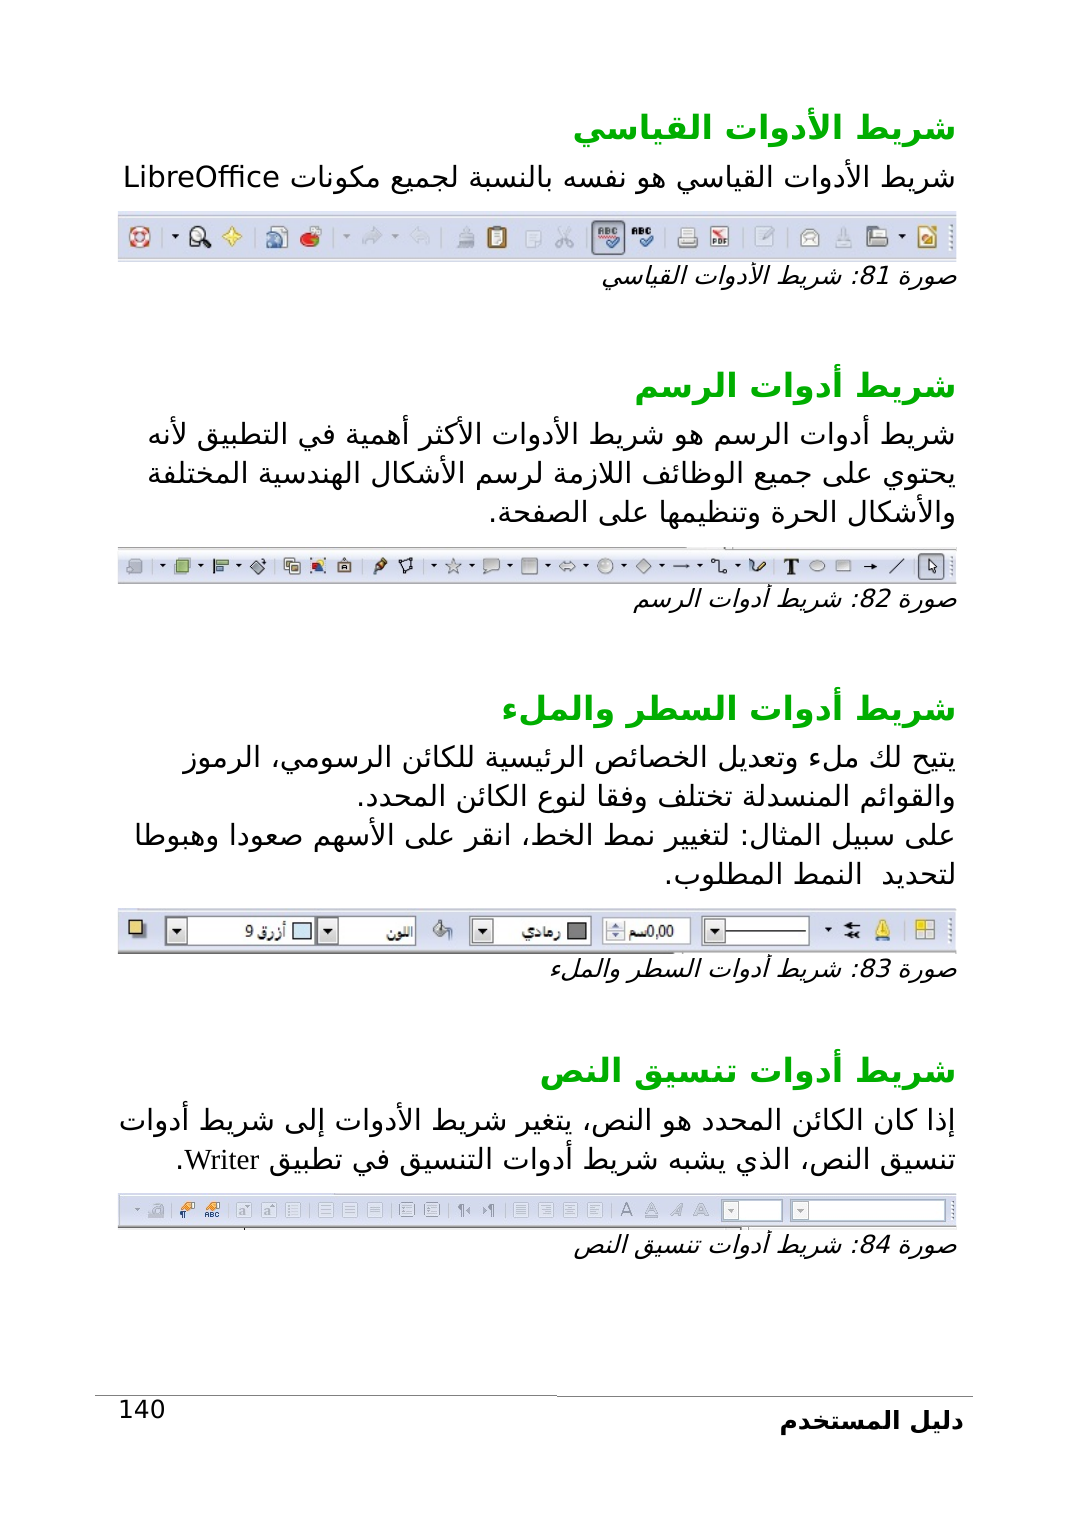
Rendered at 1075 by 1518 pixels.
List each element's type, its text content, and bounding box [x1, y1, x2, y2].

text إذا كان الكائن المحدد هو النص، يتغير شريط الأدوات إلى شريط أدوات تنسيق النص، الذي يشبه شريط أدوات التنسيق في تطبيق Writer. [118, 1103, 957, 1176]
text شريط أدوات الرسم هو شريط الأدوات الأكثر أهمية في التطبيق لأنه يحتوي على جميع الوظائف اللازمة لرسم الأشكال الهندسية المختلفة والأشكال الحرة وتنظيمها على الصفحة. [118, 418, 957, 529]
picture [117, 547, 957, 584]
text صورة 81: شريط الأدوات القياسي [118, 262, 957, 290]
picture [117, 908, 957, 954]
subtitle شريط أدوات تنسيق النص [118, 1052, 957, 1090]
picture [117, 211, 957, 262]
picture [117, 1193, 957, 1230]
subtitle شريط أدوات الرسم [118, 366, 957, 405]
subtitle شريط الأدوات القياسي [118, 108, 957, 147]
text صورة 82: شريط أدوات الرسم [118, 584, 957, 613]
text صورة 83: شريط أدوات السطر والملء [118, 954, 957, 983]
text شريط الأدوات القياسي هو نفسه بالنسبة لجميع مكونات LibreOffice [118, 160, 957, 194]
text يتيح لك ملء وتعديل الخصائص الرئيسية للكائن الرسومي، الرموز والقوائم المنسدلة تختلف وفقا لنوع الكائن المحدد. على سبيل المثال: لتغيير نمط الخط، انقر على الأسهم صعودا وهبوطا لتحديد النمط المطلوب. [118, 740, 957, 891]
subtitle شريط أدوات السطر والملء [118, 689, 957, 728]
text صورة 84: شريط أدوات تنسيق النص [118, 1230, 957, 1259]
